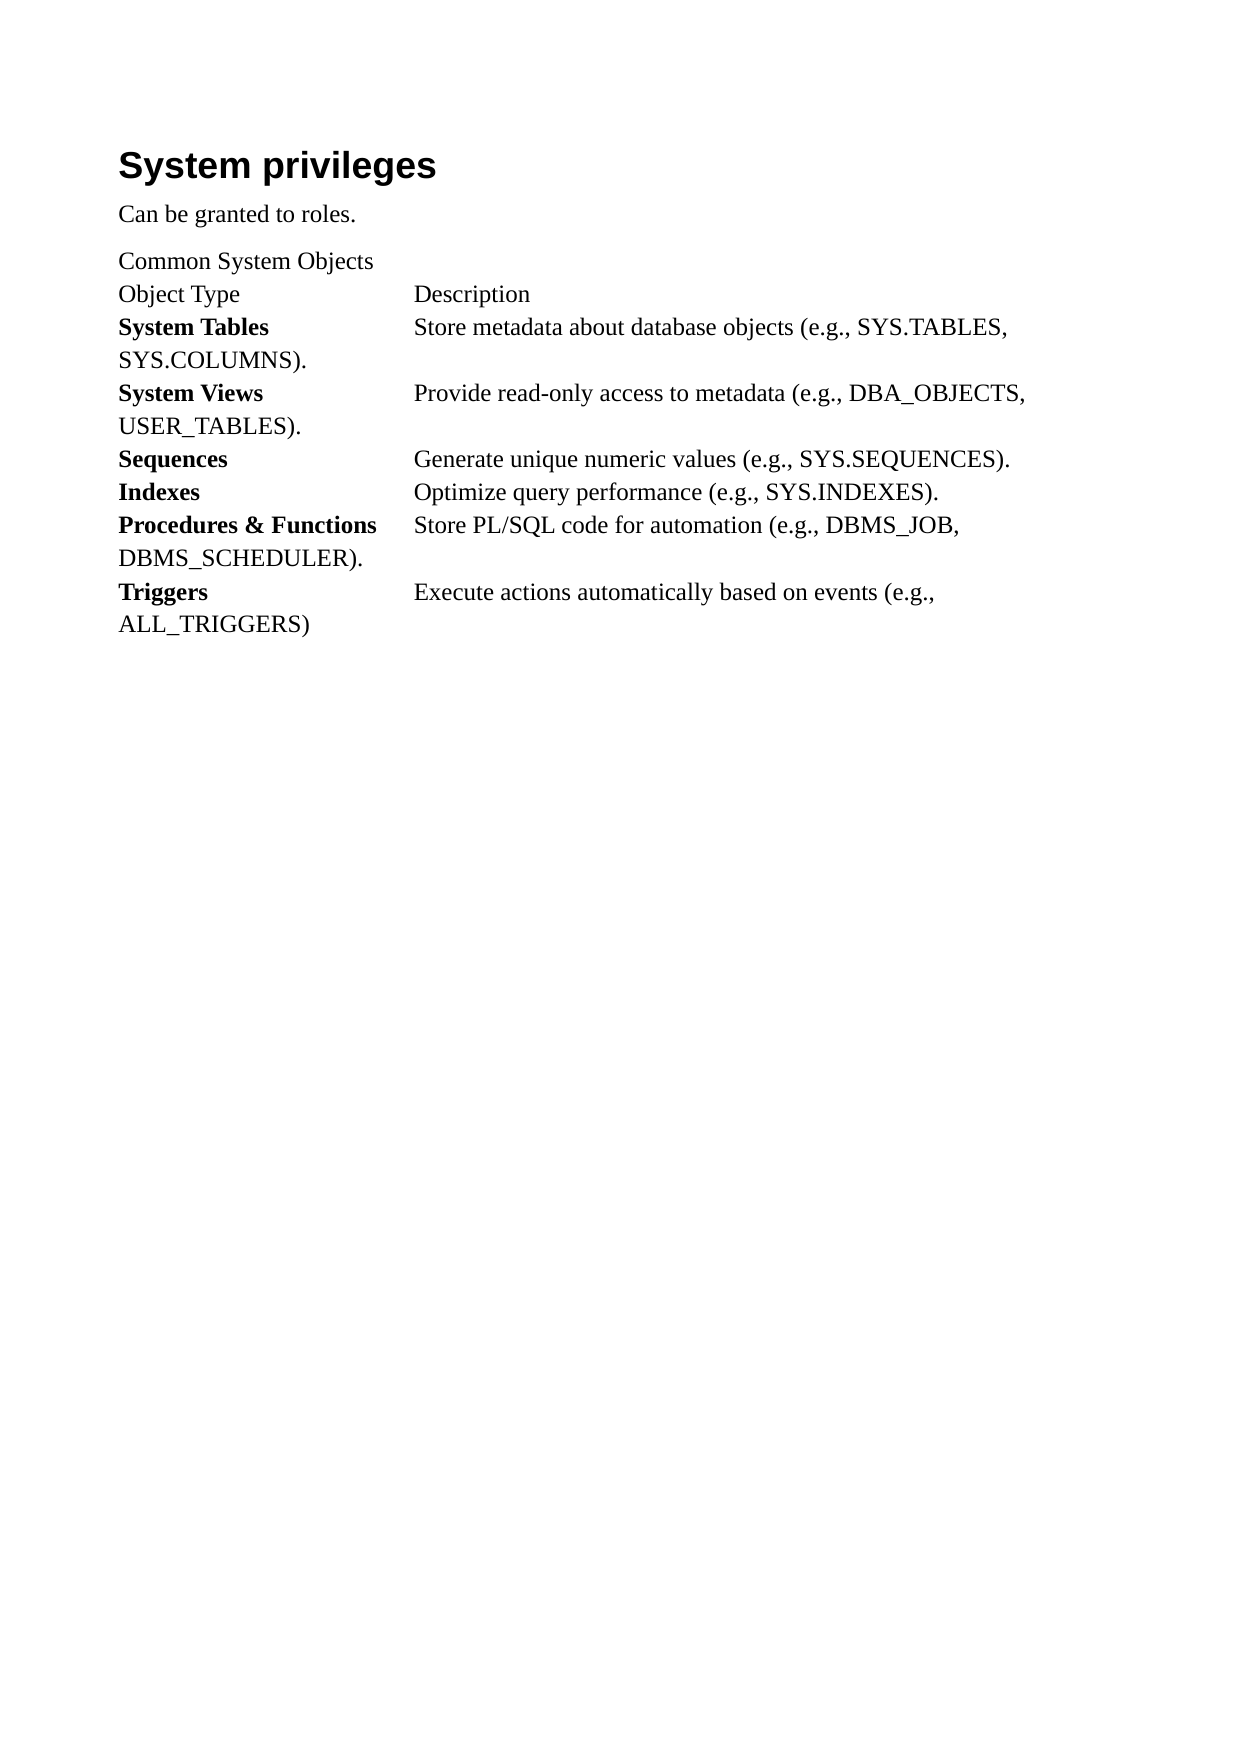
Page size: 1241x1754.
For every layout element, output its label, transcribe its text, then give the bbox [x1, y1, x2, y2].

subtitle System privileges [118, 143, 1122, 186]
text Common System Objects Object Type Description System Tables Store metadata about database objects (e.g., SYS.TABLES, SYS.COLUMNS). System Views Provide read-only access to metadata (e.g., DBA_OBJECTS, USER_TABLES). Sequences Generate unique numeric values (e.g., SYS.SEQUENCES). Indexes Optimize query performance (e.g., SYS.INDEXES). Procedures & Functions Store PL/SQL code for automation (e.g., DBMS_JOB, DBMS_SCHEDULER). Triggers Execute actions automatically based on events (e.g., ALL_TRIGGERS) [118, 246, 1122, 638]
text Can be granted to roles. [118, 199, 1122, 227]
